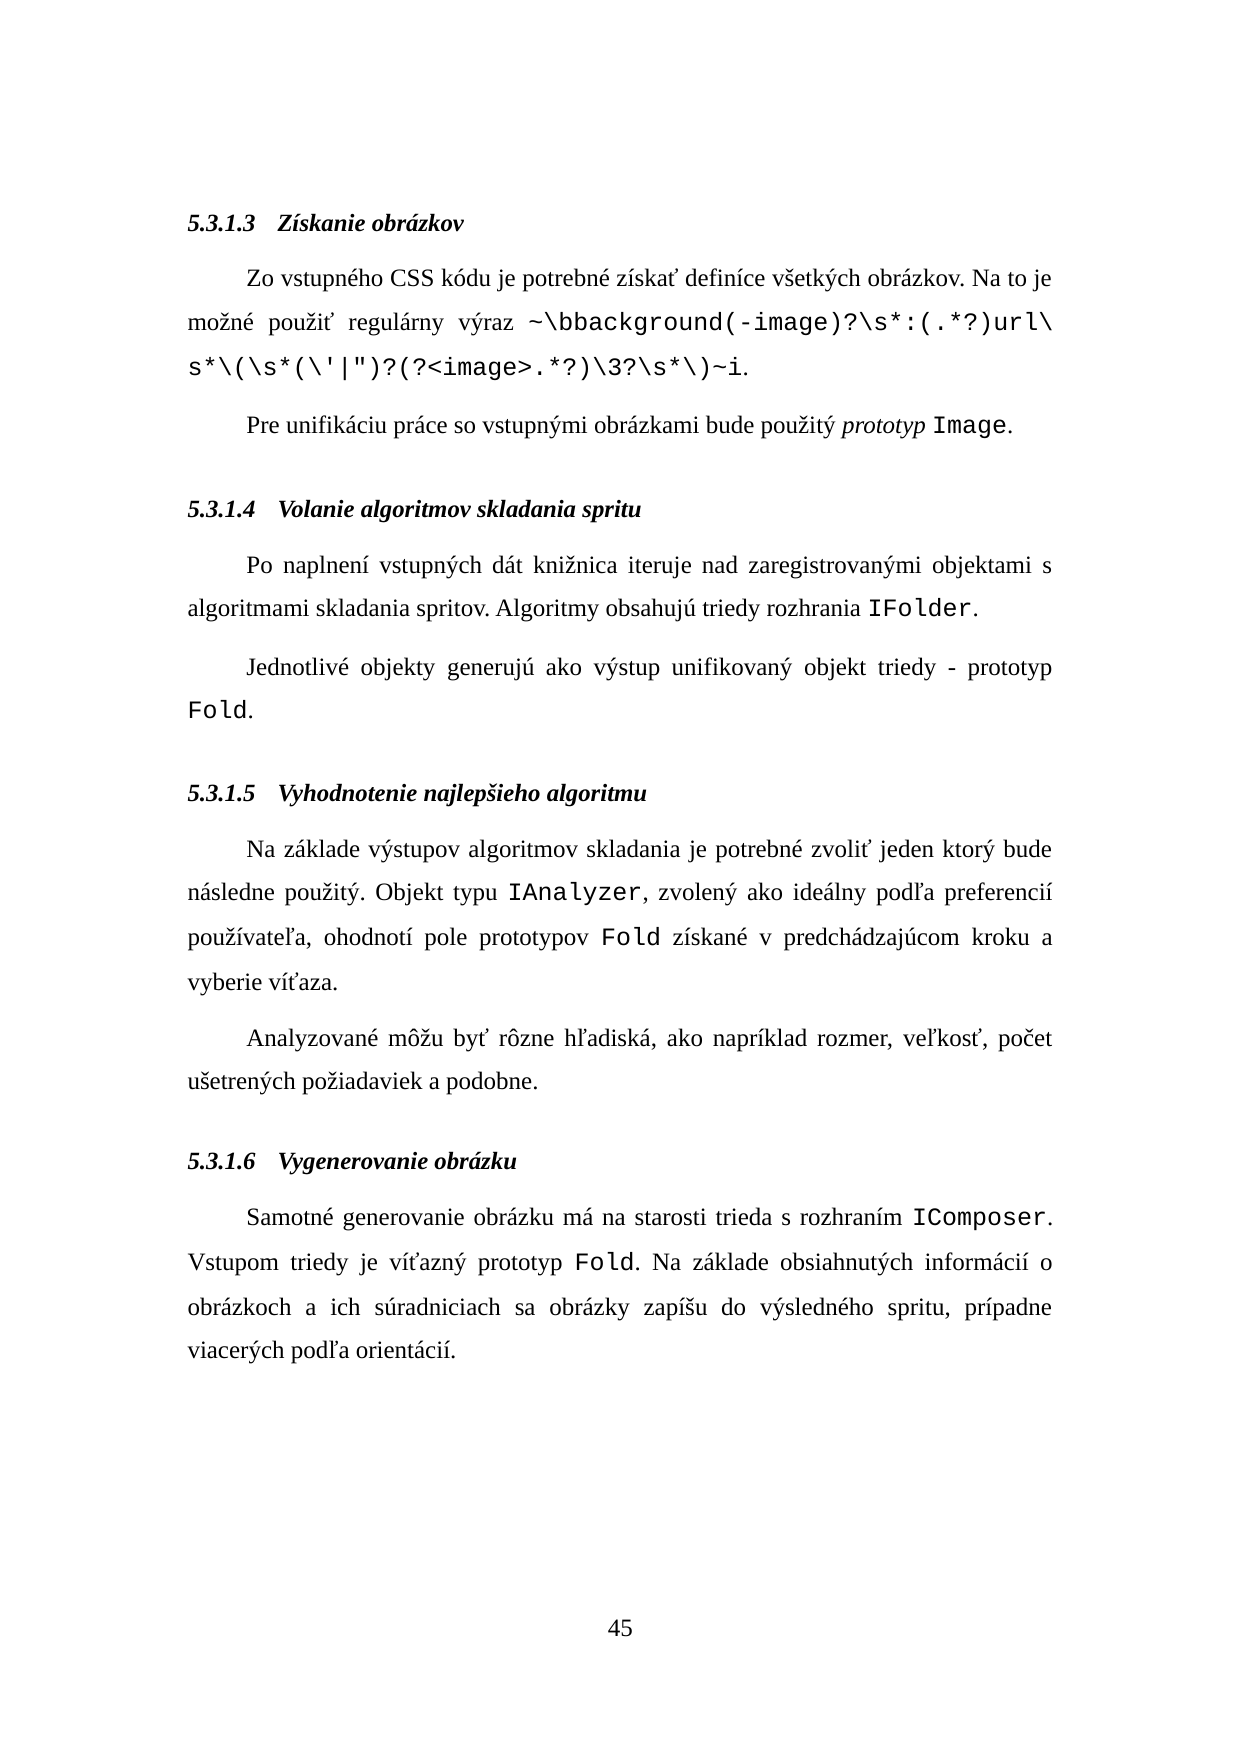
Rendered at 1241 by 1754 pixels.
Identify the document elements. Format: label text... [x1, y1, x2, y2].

text Analyzované môžu byť rôzne hľadiská, ako napríklad rozmer, veľkosť, počet ušetrených požiadaviek a podobne. [187, 1023, 1053, 1095]
subtitle Vyhodnotenie najlepšieho algoritmu [187, 778, 1053, 807]
subtitle Vygenerovanie obrázku [187, 1147, 1053, 1175]
text Jednotlivé objekty generujú ako výstup unifikovaný objekt triedy - prototyp Fold. [187, 652, 1053, 726]
text Zo vstupného CSS kódu je potrebné získať definíce všetkých obrázkov. Na to je možné použiť regulárny výraz ~\bbackground(-image)?\s*:(.*?)url\s*\(\s*(\'|")?(?<image>.*?)\3?\s*\)~i. [187, 263, 1053, 383]
text Na základe výstupov algoritmov skladania je potrebné zvoliť jeden ktorý bude následne použitý. Objekt typu IAnalyzer, zvolený ako ideálny podľa preferencií používateľa, ohodnotí pole prototypov Fold získané v predchádzajúcom kroku a vyberie víťaza. [187, 834, 1053, 996]
subtitle Volanie algoritmov skladania spritu [187, 494, 1053, 523]
subtitle Získanie obrázkov [187, 208, 1053, 237]
text Pre unifikáciu práce so vstupnými obrázkami bude použitý prototyp Image. [187, 411, 1053, 441]
text Samotné generovanie obrázku má na starosti trieda s rozhraním IComposer. Vstupom triedy je víťazný prototyp Fold. Na základe obsiahnutých informácií o obrázkoch a ich súradniciach sa obrázky zapíšu do výsledného spritu, prípadne viacerých podľa orientácií. [187, 1202, 1053, 1364]
text Po naplnení vstupných dát knižnica iteruje nad zaregistrovanými objektami s algoritmami skladania spritov. Algoritmy obsahujú triedy rozhrania IFolder. [187, 550, 1053, 624]
